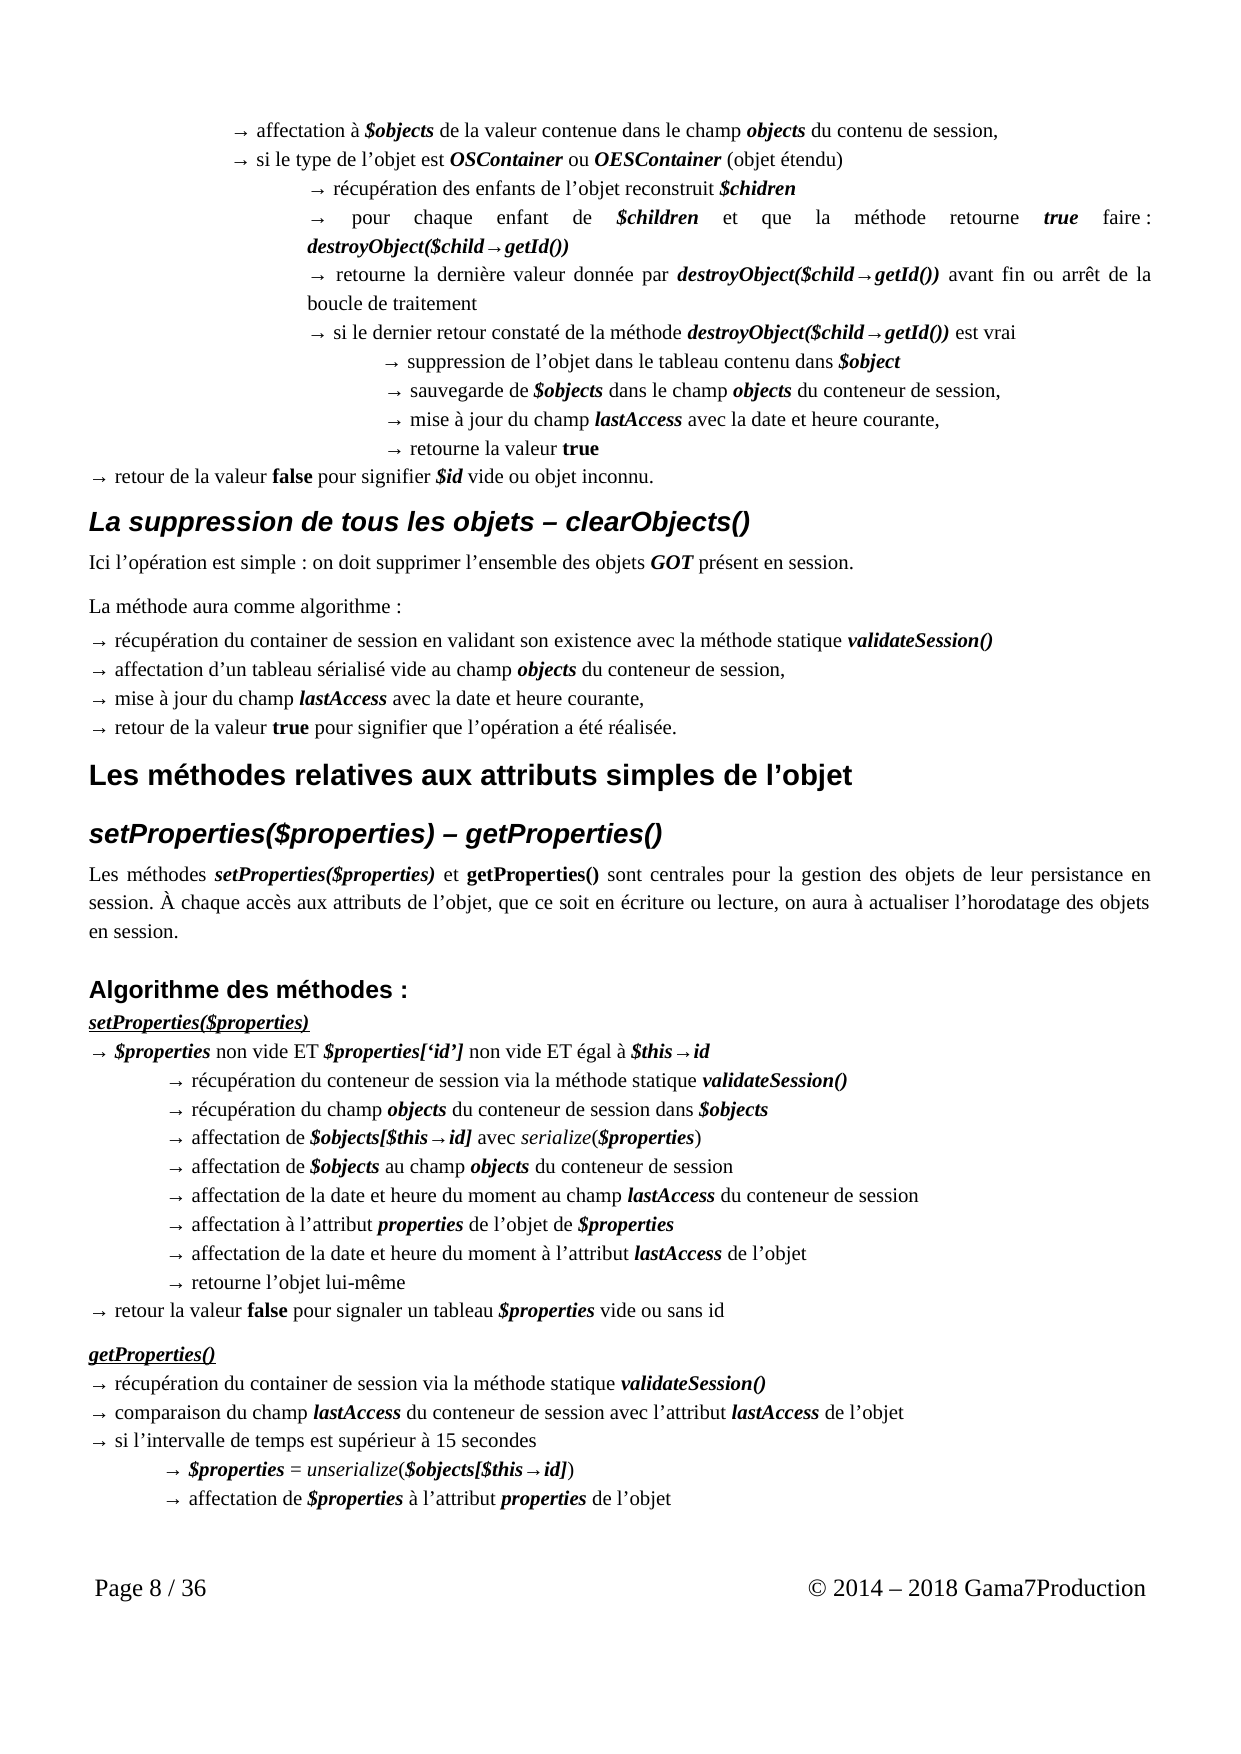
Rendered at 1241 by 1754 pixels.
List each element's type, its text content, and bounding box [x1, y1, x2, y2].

text → mise à jour du champ lastAccess avec la date et heure courante, [88, 686, 1152, 710]
text → retour de la valeur true pour signifier que l’opération a été réalisée. [88, 715, 1152, 739]
subtitle Algorithme des méthodes : [88, 975, 1152, 1004]
text La méthode aura comme algorithme : [88, 593, 1152, 618]
text → récupération du container de session en validant son existence avec la méthode statique validateSession() [88, 628, 1152, 652]
text → affectation de la date et heure du moment à l’attribut lastAccess de l’objet [165, 1241, 1152, 1265]
text → si le type de l’objet est OSContainer ou OESContainer (objet étendu) [159, 147, 1152, 171]
text → affectation à $objects de la valeur contenue dans le champ objects du contenu de session, [230, 118, 1152, 142]
text → mise à jour du champ lastAccess avec la date et heure courante, [384, 407, 1152, 431]
text → pour chaque enfant de $children et que la méthode retourne true faire : destroyObject($child→getId()) [307, 205, 1152, 258]
text → affectation de la date et heure du moment au champ lastAccess du conteneur de session [165, 1183, 1152, 1207]
text setProperties($properties) [88, 1010, 1152, 1034]
text → affectation d’un tableau sérialisé vide au champ objects du conteneur de session, [88, 657, 1152, 681]
text → si le dernier retour constaté de la méthode destroyObject($child→getId()) est vrai [307, 320, 1152, 344]
text → retour de la valeur false pour signifier $id vide ou objet inconnu. [88, 464, 1152, 488]
text → retour la valeur false pour signaler un tableau $properties vide ou sans id [88, 1298, 1152, 1322]
text → comparaison du champ lastAccess du conteneur de session avec l’attribut lastAccess de l’objet [88, 1399, 1152, 1424]
subtitle setProperties($properties) – getProperties() [88, 817, 1152, 849]
text → affectation de $objects au champ objects du conteneur de session [165, 1154, 1152, 1178]
text → récupération du conteneur de session via la méthode statique validateSession() [165, 1068, 1152, 1092]
text → suppression de l’objet dans le tableau contenu dans $object [307, 349, 1152, 373]
text Ici l’opération est simple : on doit supprimer l’ensemble des objets GOT présent en session. [88, 550, 1152, 574]
text → retourne l’objet lui-même [165, 1269, 1152, 1294]
subtitle La suppression de tous les objets – clearObjects() [88, 506, 1152, 538]
text Les méthodes setProperties($properties) et getProperties() sont centrales pour la gestion des objets de leur persistance en session. À chaque accès aux attributs de l’objet, que ce soit en écriture ou lecture, on aura à actualiser l’horodatage des objets en session. [88, 861, 1152, 943]
text → si l’intervalle de temps est supérieur à 15 secondes [88, 1428, 1152, 1452]
text → récupération des enfants de l’objet reconstruit $chidren [307, 176, 1152, 200]
text → retourne la valeur true [384, 436, 1152, 459]
text → $properties non vide ET $properties[‘id’] non vide ET égal à $this→id [88, 1039, 1152, 1063]
text → retourne la dernière valeur donnée par destroyObject($child→getId()) avant fin ou arrêt de la boucle de traitement [307, 262, 1152, 315]
text → $properties = unserialize($objects[$this→id]) [88, 1457, 1152, 1481]
text → affectation de $objects[$this→id] avec serialize($properties) [165, 1125, 1152, 1149]
subtitle Les méthodes relatives aux attributs simples de l’objet [88, 758, 1152, 792]
text → affectation de $properties à l’attribut properties de l’objet [88, 1486, 1152, 1510]
text → récupération du champ objects du conteneur de session dans $objects [165, 1096, 1152, 1121]
text getProperties() [88, 1342, 1152, 1366]
text → affectation à l’attribut properties de l’objet de $properties [165, 1212, 1152, 1236]
text → récupération du container de session via la méthode statique validateSession() [88, 1371, 1152, 1395]
text → sauvegarde de $objects dans le champ objects du conteneur de session, [384, 378, 1152, 402]
